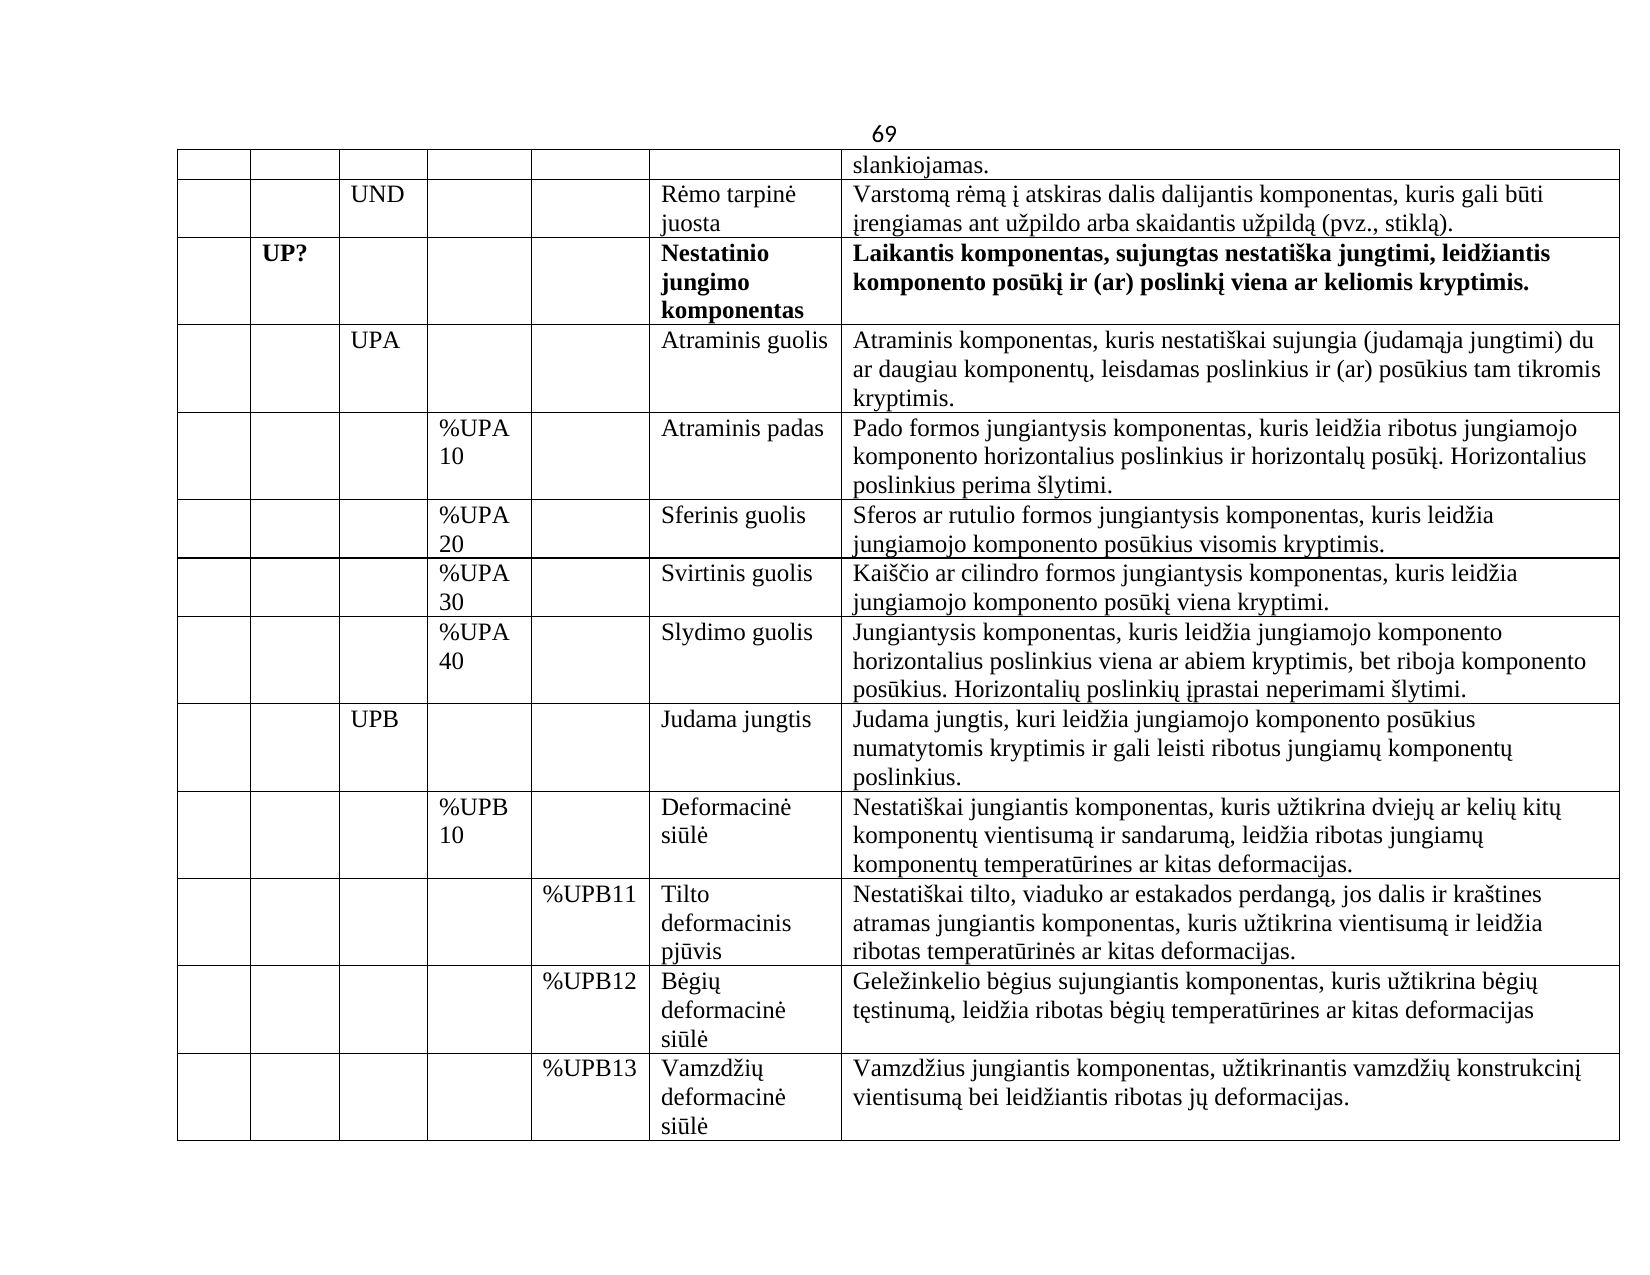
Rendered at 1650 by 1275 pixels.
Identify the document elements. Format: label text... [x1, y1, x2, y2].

table_cell [340, 413, 427, 499]
table_cell Kaiščio ar cilindro formos jungiantysis komponentas, kuris leidžia jungiamojo komponento posūkį viena kryptimi. [842, 559, 1619, 616]
table_cell %UPA30 [428, 559, 531, 616]
table_cell [251, 1054, 339, 1140]
table_cell Bėgių deformacinė siūlė [650, 966, 841, 1052]
table_cell [340, 966, 427, 1052]
table_cell %UPA10 [428, 413, 531, 499]
table_cell %UPB12 [532, 966, 649, 1052]
table_cell [428, 1054, 531, 1140]
table_cell [178, 413, 250, 499]
table_cell Svirtinis guolis [650, 559, 841, 616]
table_cell Judama jungtis [650, 704, 841, 791]
table_cell [178, 325, 250, 412]
table_cell [178, 500, 250, 557]
table_cell [428, 879, 531, 965]
table_cell [532, 325, 649, 412]
table_cell [532, 150, 649, 178]
table_cell %UPA40 [428, 617, 531, 703]
table_cell UND [340, 180, 427, 237]
table_cell UPB [340, 704, 427, 791]
table_cell [340, 792, 427, 878]
table_cell Deformacinė siūlė [650, 792, 841, 878]
table_cell Atraminis komponentas, kuris nestatiškai sujungia (judamąja jungtimi) du ar daugiau komponentų, leisdamas poslinkius ir (ar) posūkius tam tikromis kryptimis. [842, 325, 1619, 412]
table_cell [428, 704, 531, 791]
table_cell [532, 792, 649, 878]
table_cell [340, 617, 427, 703]
table_cell [178, 180, 250, 237]
table_cell %UPB11 [532, 879, 649, 965]
table_cell slankiojamas. [842, 150, 1619, 178]
table_cell [251, 704, 339, 791]
table_cell [532, 617, 649, 703]
table_cell Judama jungtis, kuri leidžia jungiamojo komponento posūkius numatytomis kryptimis ir gali leisti ribotus jungiamų komponentų poslinkius. [842, 704, 1619, 791]
table_cell [178, 559, 250, 616]
table_cell [532, 180, 649, 237]
table_cell Slydimo guolis [650, 617, 841, 703]
table_cell Atraminis guolis [650, 325, 841, 412]
table_cell [532, 238, 649, 324]
table_cell [251, 413, 339, 499]
table_cell [178, 792, 250, 878]
table_cell [178, 617, 250, 703]
table_cell %UPB10 [428, 792, 531, 878]
table_cell Sferos ar rutulio formos jungiantysis komponentas, kuris leidžia jungiamojo komponento posūkius visomis kryptimis. [842, 500, 1619, 557]
table_cell [428, 325, 531, 412]
table_cell [428, 150, 531, 178]
table_cell UP? [251, 238, 339, 324]
table_cell [178, 879, 250, 965]
table_cell [251, 879, 339, 965]
table_cell Nestatiškai jungiantis komponentas, kuris užtikrina dviejų ar kelių kitų komponentų vientisumą ir sandarumą, leidžia ribotas jungiamų komponentų temperatūrines ar kitas deformacijas. [842, 792, 1619, 878]
table_cell [251, 325, 339, 412]
table_cell [178, 1054, 250, 1140]
table_cell %UPA20 [428, 500, 531, 557]
table_cell Tilto deformacinis pjūvis [650, 879, 841, 965]
table_cell [428, 238, 531, 324]
table_cell Atraminis padas [650, 413, 841, 499]
table_cell Rėmo tarpinė juosta [650, 180, 841, 237]
table_cell [532, 704, 649, 791]
table_cell [251, 966, 339, 1052]
table_cell [340, 879, 427, 965]
table_cell [428, 180, 531, 237]
table_cell [340, 500, 427, 557]
table_cell [251, 559, 339, 616]
table_cell [251, 617, 339, 703]
table_cell Vamzdžius jungiantis komponentas, užtikrinantis vamzdžių konstrukcinį vientisumą bei leidžiantis ribotas jų deformacijas. [842, 1054, 1619, 1140]
table_cell Vamzdžių deformacinė siūlė [650, 1054, 841, 1140]
table_cell [532, 500, 649, 557]
table_cell [532, 559, 649, 616]
table_cell [532, 413, 649, 499]
table_cell Varstomą rėmą į atskiras dalis dalijantis komponentas, kuris gali būti įrengiamas ant užpildo arba skaidantis užpildą (pvz., stiklą). [842, 180, 1619, 237]
table_cell Geležinkelio bėgius sujungiantis komponentas, kuris užtikrina bėgių tęstinumą, leidžia ribotas bėgių temperatūrines ar kitas deformacijas [842, 966, 1619, 1052]
table_cell Laikantis komponentas, sujungtas nestatiška jungtimi, leidžiantis komponento posūkį ir (ar) poslinkį viena ar keliomis kryptimis. [842, 238, 1619, 324]
table_cell Pado formos jungiantysis komponentas, kuris leidžia ribotus jungiamojo komponento horizontalius poslinkius ir horizontalų posūkį. Horizontalius poslinkius perima šlytimi. [842, 413, 1619, 499]
table_cell [251, 180, 339, 237]
table_cell Nestatinio jungimo komponentas [650, 238, 841, 324]
table_cell [178, 150, 250, 178]
table_cell [428, 966, 531, 1052]
table_cell [650, 150, 841, 178]
table_cell [178, 704, 250, 791]
table_cell [251, 150, 339, 178]
table_cell UPA [340, 325, 427, 412]
table_cell Sferinis guolis [650, 500, 841, 557]
table_cell [178, 238, 250, 324]
table_cell %UPB13 [532, 1054, 649, 1140]
table_cell [340, 238, 427, 324]
table_cell [178, 966, 250, 1052]
table_cell Nestatiškai tilto, viaduko ar estakados perdangą, jos dalis ir kraštines atramas jungiantis komponentas, kuris užtikrina vientisumą ir leidžia ribotas temperatūrinės ar kitas deformacijas. [842, 879, 1619, 965]
table_cell [340, 150, 427, 178]
table_cell [251, 792, 339, 878]
table_cell Jungiantysis komponentas, kuris leidžia jungiamojo komponento horizontalius poslinkius viena ar abiem kryptimis, bet riboja komponento posūkius. Horizontalių poslinkių įprastai neperimami šlytimi. [842, 617, 1619, 703]
table_cell [251, 500, 339, 557]
table_cell [340, 559, 427, 616]
table_cell [340, 1054, 427, 1140]
